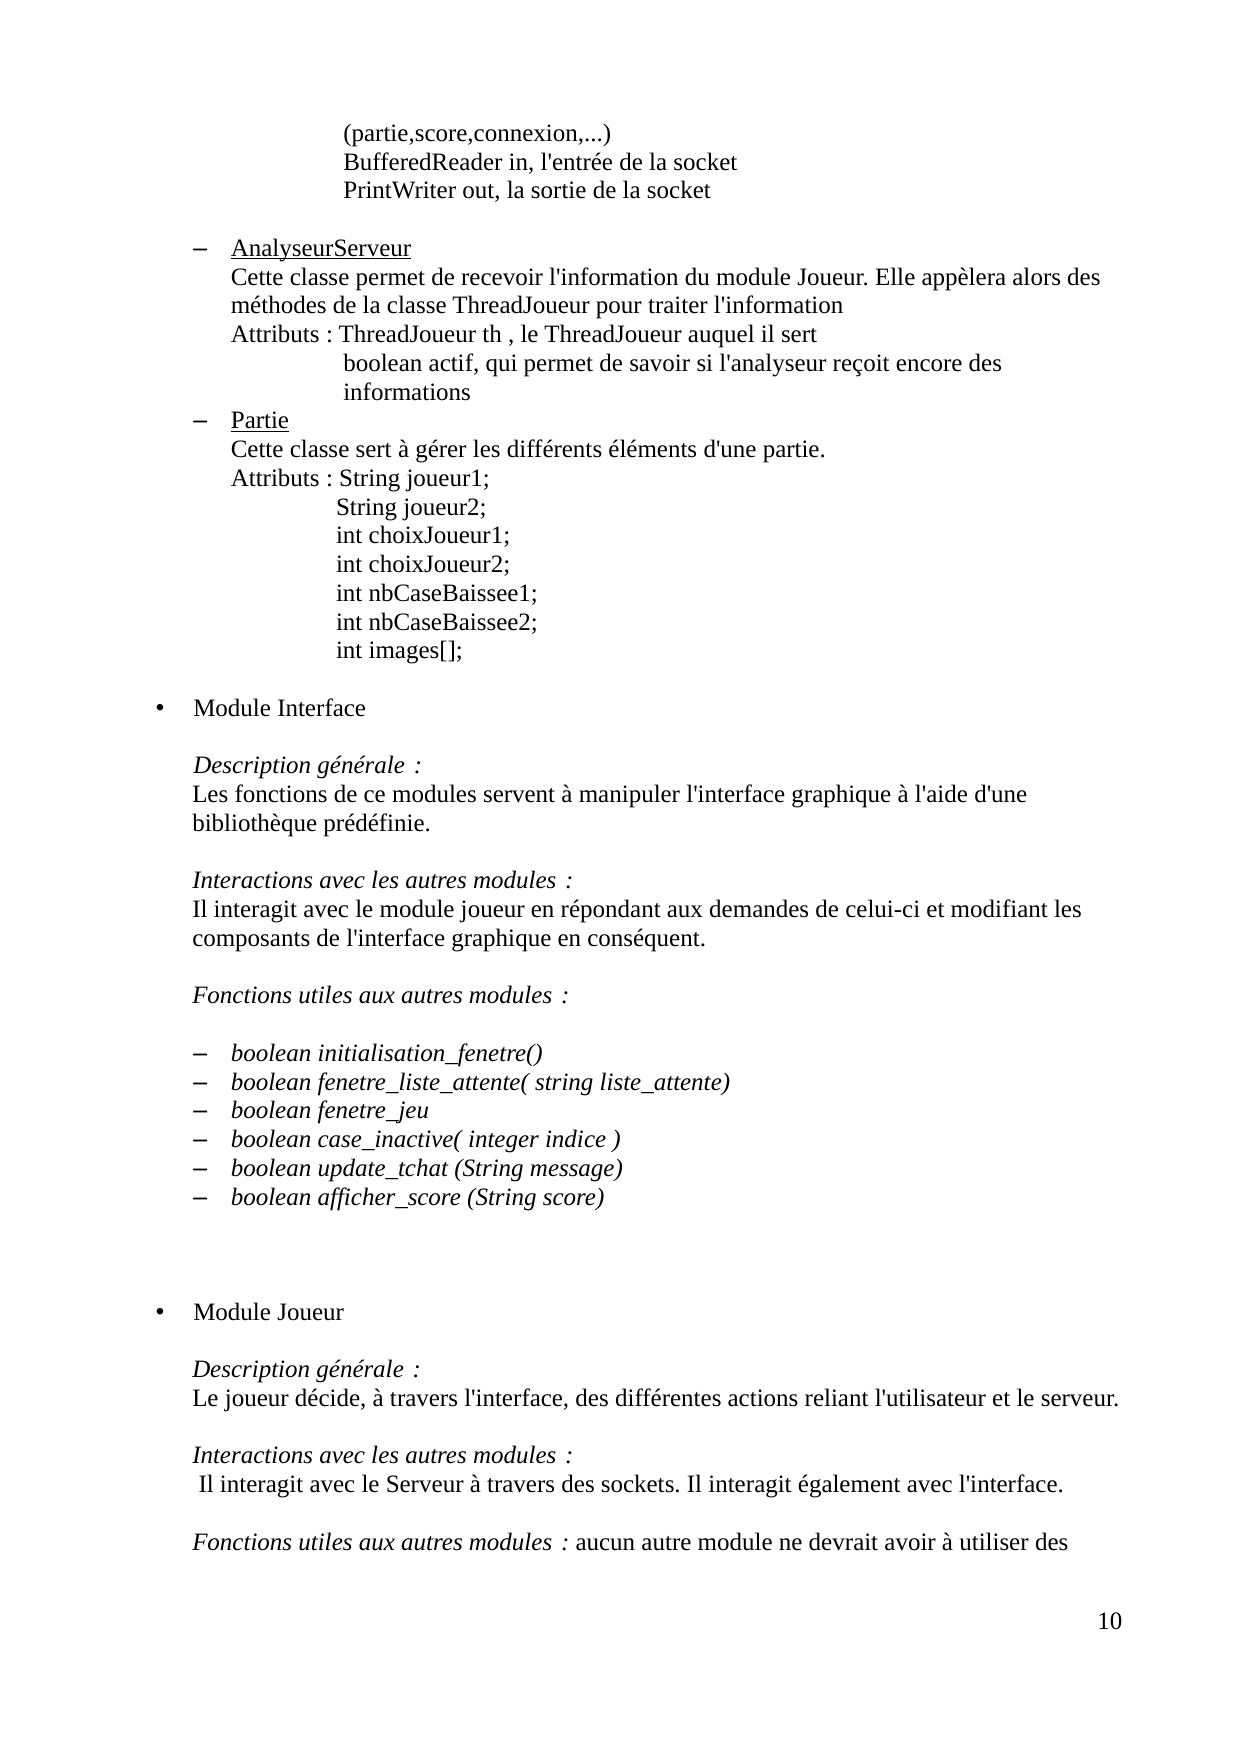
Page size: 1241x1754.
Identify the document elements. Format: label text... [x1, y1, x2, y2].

list PrintWriter out, la sortie de la socket [306, 176, 1122, 204]
list int nbCaseBaissee1; [193, 578, 1122, 607]
list Module Joueur [156, 1297, 1122, 1326]
text Interactions avec les autres modules : [118, 1441, 1122, 1469]
list Module Interface [156, 693, 1122, 722]
list int choixJoueur2; [193, 549, 1122, 578]
list int nbCaseBaissee2; [193, 607, 1122, 636]
list boolean fenetre_liste_attente( string liste_attente) [193, 1067, 1122, 1096]
list boolean actif, qui permet de savoir si l'analyseur reçoit encore des informations [306, 348, 1122, 406]
list AnalyseurServeur [193, 233, 1122, 262]
text Le joueur décide, à travers l'interface, des différentes actions reliant l'utilisateur et le serveur. [118, 1383, 1122, 1412]
list (partie,score,connexion,...) [306, 118, 1122, 147]
list Attributs : String joueur1; [193, 463, 1122, 492]
list boolean fenetre_jeu [193, 1096, 1122, 1124]
list boolean update_tchat (String message) [193, 1153, 1122, 1182]
text Description générale : [118, 1354, 1122, 1383]
text Interactions avec les autres modules : [118, 866, 1122, 894]
list int choixJoueur1; [193, 521, 1122, 549]
text Fonctions utiles aux autres modules : [118, 981, 1122, 1009]
list Cette classe sert à gérer les différents éléments d'une partie. [193, 434, 1122, 463]
list boolean initialisation_fenetre() [193, 1038, 1122, 1067]
list Partie [193, 406, 1122, 434]
text Les fonctions de ce modules servent à manipuler l'interface graphique à l'aide d'une bibliothèque prédéfinie. [118, 779, 1122, 837]
text Fonctions utiles aux autres modules : aucun autre module ne devrait avoir à utiliser des [118, 1527, 1122, 1556]
text Il interagit avec le module joueur en répondant aux demandes de celui-ci et modifiant les composants de l'interface graphique en conséquent. [118, 894, 1122, 952]
list String joueur2; [193, 492, 1122, 521]
list Cette classe permet de recevoir l'information du module Joueur. Elle appèlera alors des méthodes de la classe ThreadJoueur pour traiter l'information [193, 262, 1122, 319]
list boolean afficher_score (String score) [193, 1182, 1122, 1211]
text Il interagit avec le Serveur à travers des sockets. Il interagit également avec l'interface. [118, 1469, 1122, 1498]
list int images[]; [193, 636, 1122, 664]
list Description générale : [156, 751, 1122, 779]
list BufferedReader in, l'entrée de la socket [306, 147, 1122, 176]
list boolean case_inactive( integer indice ) [193, 1124, 1122, 1153]
list Attributs : ThreadJoueur th , le ThreadJoueur auquel il sert [193, 319, 1122, 348]
